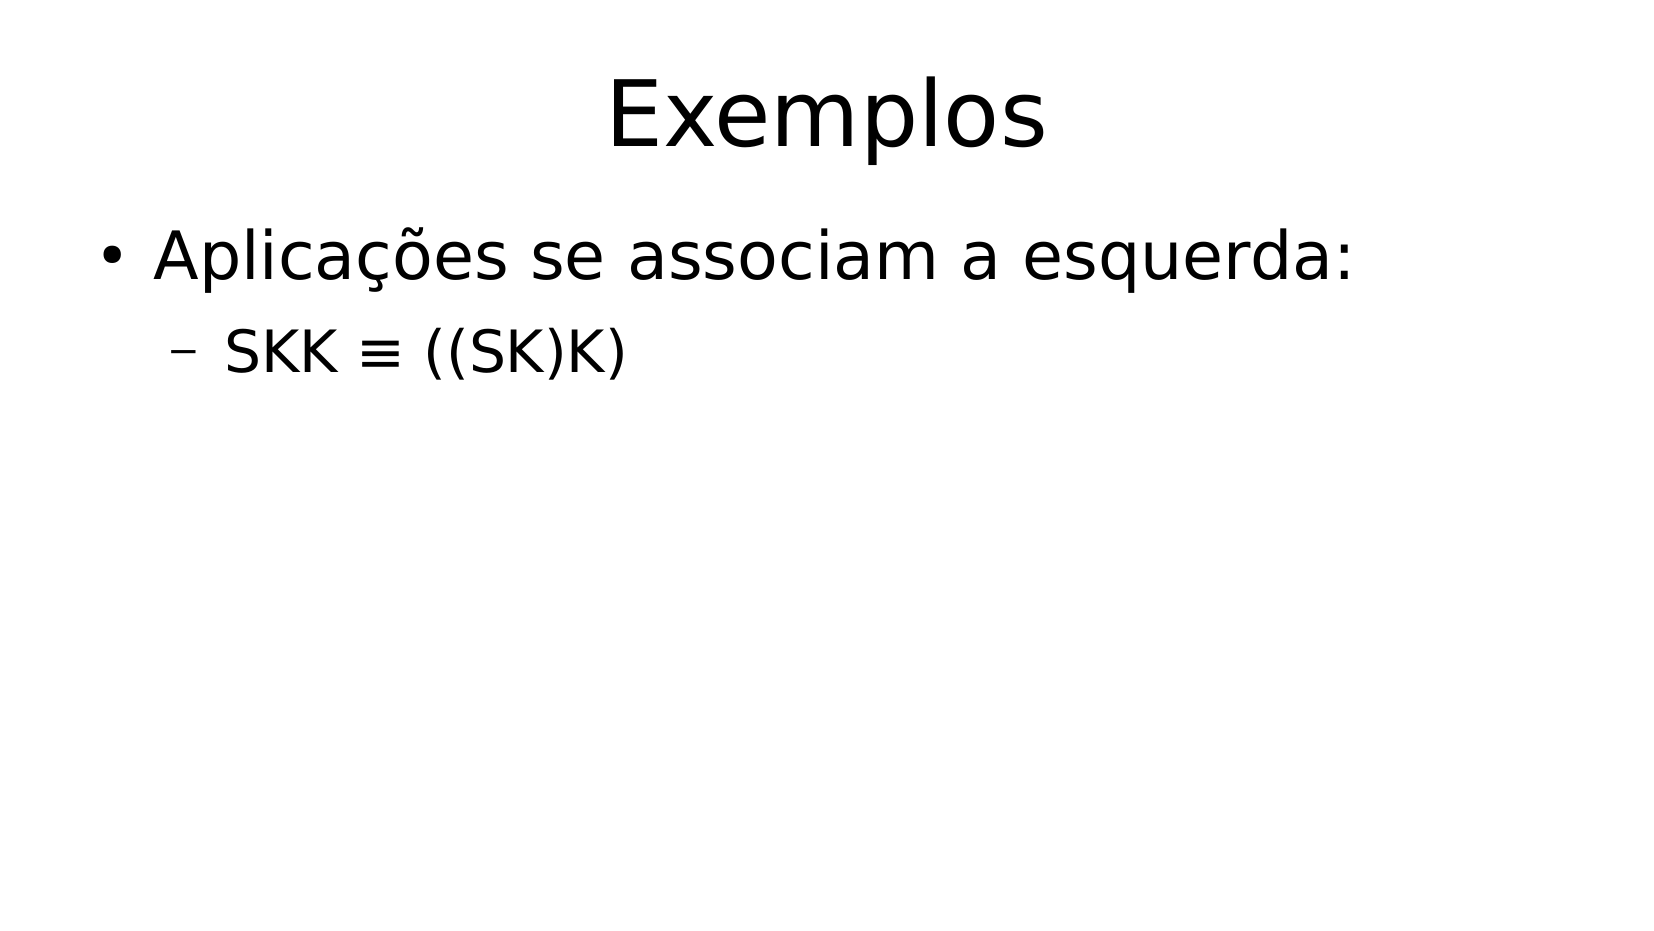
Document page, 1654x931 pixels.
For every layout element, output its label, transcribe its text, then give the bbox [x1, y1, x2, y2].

list Aplicações se associam a esquerda: SKK ≡ ((SK)K) [82, 217, 1571, 758]
title Exemplos [82, 37, 1571, 193]
